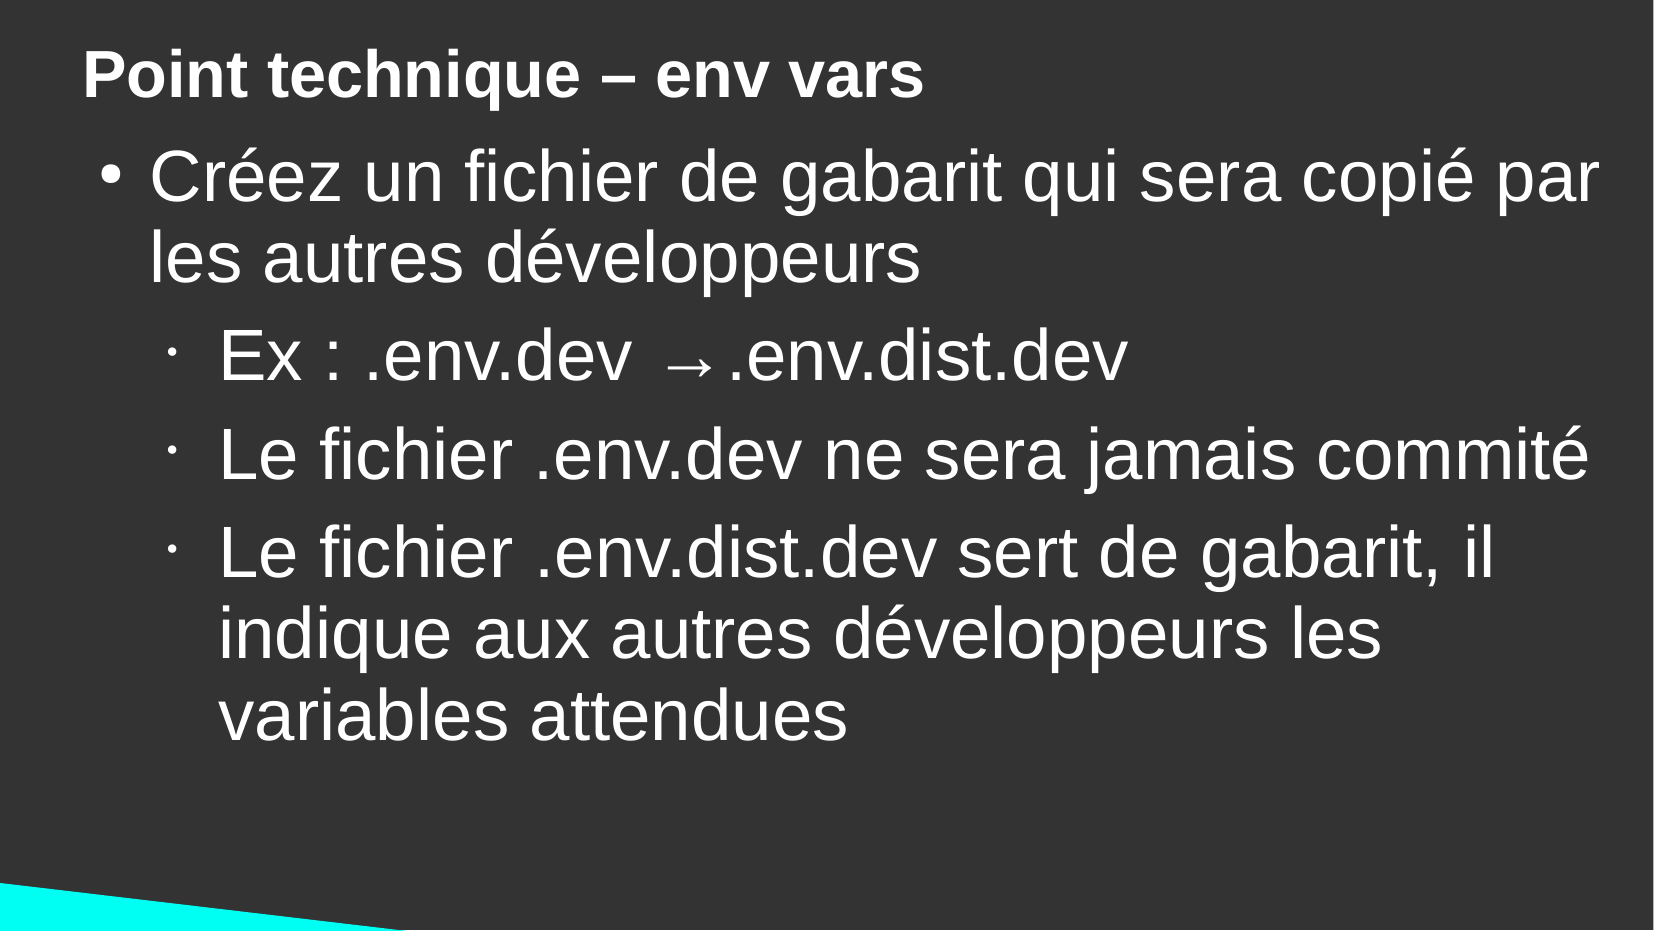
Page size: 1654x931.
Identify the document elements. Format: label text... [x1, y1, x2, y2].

text_box [0, 882, 408, 931]
list Créez un fichier de gabarit qui sera copié par les autres développeurs Ex : .env.dev →.env.dist.dev Le fichier .env.dev ne sera jamais commité Le fichier .env.dist.dev sert de gabarit, il indique aux autres développeurs les variables attendues [80, 135, 1619, 768]
title Point technique – env vars [82, 37, 1571, 112]
